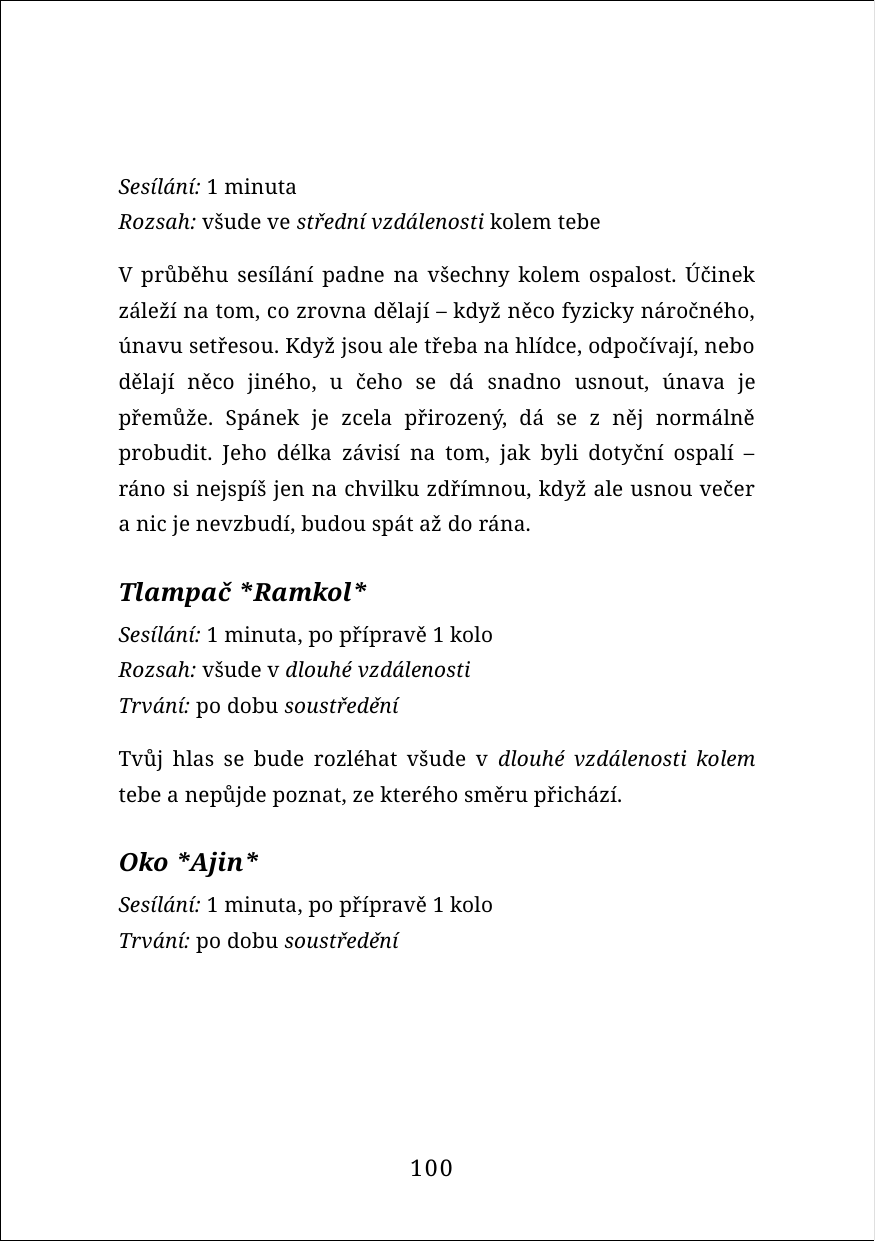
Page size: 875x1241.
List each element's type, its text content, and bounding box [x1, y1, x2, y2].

text Tvůj hlas se bude rozléhat všude v dlouhé vzdálenosti kolem tebe a nepůjde poznat, ze kterého směru přichází. [118, 744, 756, 808]
text Sesílání: 1 minuta, po přípravě 1 kolo Rozsah: všude v dlouhé vzdálenosti Trvání: po dobu soustředění [118, 620, 756, 719]
text Sesílání: 1 minuta Rozsah: všude ve střední vzdálenosti kolem tebe [118, 172, 756, 236]
subtitle Tlampač *Ramkol* [118, 574, 756, 608]
text V průběhu sesílání padne na všechny kolem ospalost. Účinek záleží na tom, co zrovna dělají – když něco fyzicky náročného, únavu setřesou. Když jsou ale třeba na hlídce, odpočívají, nebo dělají něco jiného, u čeho se dá snadno usnout, únava je přemůže. Spánek je zcela přirozený, dá se z něj normálně probudit. Jeho délka závisí na tom, jak byli dotyční ospalí – ráno si nejspíš jen na chvilku zdřímnou, když ale usnou večer a nic je nevzbudí, budou spát až do rána. [118, 261, 756, 538]
text Sesílání: 1 minuta, po přípravě 1 kolo Trvání: po dobu soustředění [118, 891, 756, 954]
subtitle Oko *Ajin* [118, 845, 756, 879]
